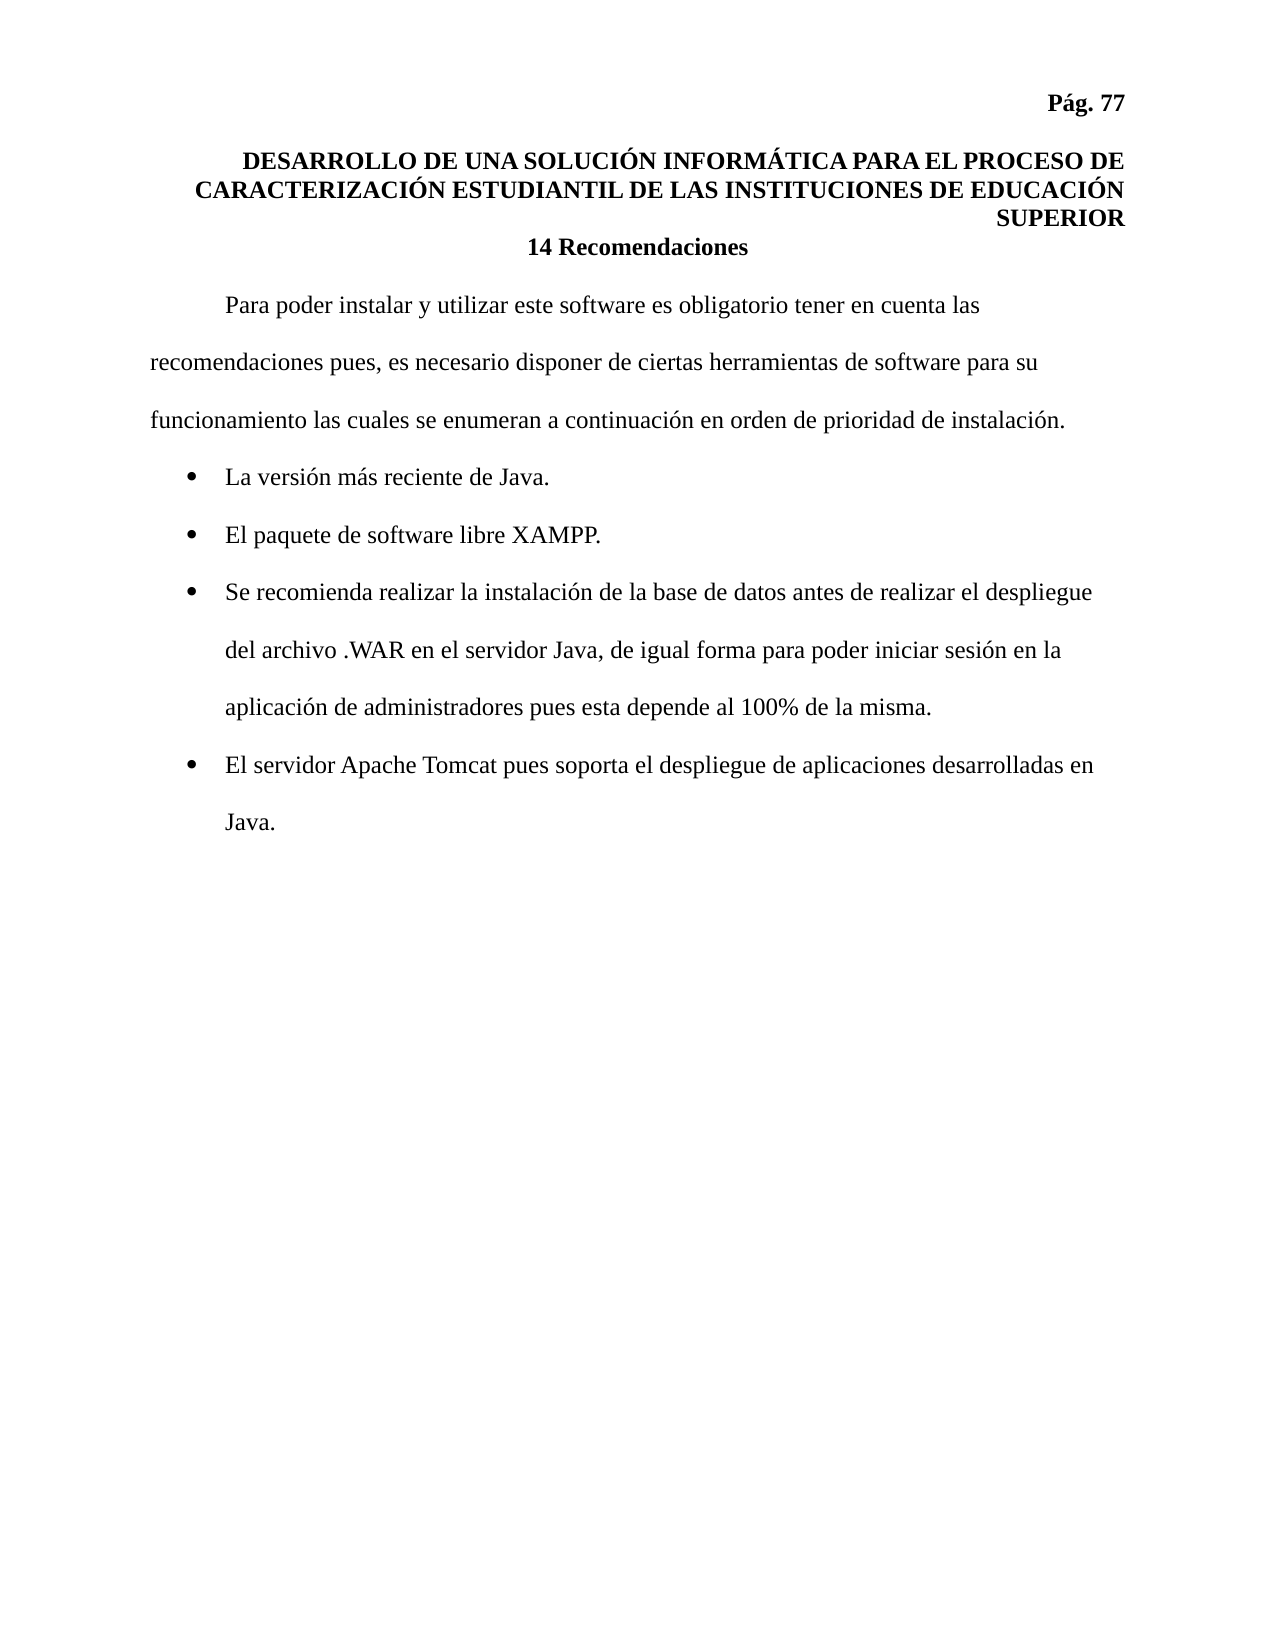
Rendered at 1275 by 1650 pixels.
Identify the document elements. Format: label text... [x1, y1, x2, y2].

text Para poder instalar y utilizar este software es obligatorio tener en cuenta las recomendaciones pues, es necesario disponer de ciertas herramientas de software para su funcionamiento las cuales se enumeran a continuación en orden de prioridad de instalación. [150, 290, 1125, 433]
text 14 Recomendaciones [150, 232, 1125, 261]
list El servidor Apache Tomcat pues soporta el despliegue de aplicaciones desarrolladas en Java. [187, 750, 1125, 836]
list El paquete de software libre XAMPP. [187, 520, 1125, 548]
list Se recomienda realizar la instalación de la base de datos antes de realizar el despliegue del archivo .WAR en el servidor Java, de igual forma para poder iniciar sesión en la aplicación de administradores pues esta depende al 100% de la misma. [187, 577, 1125, 721]
list La versión más reciente de Java. [187, 462, 1125, 491]
